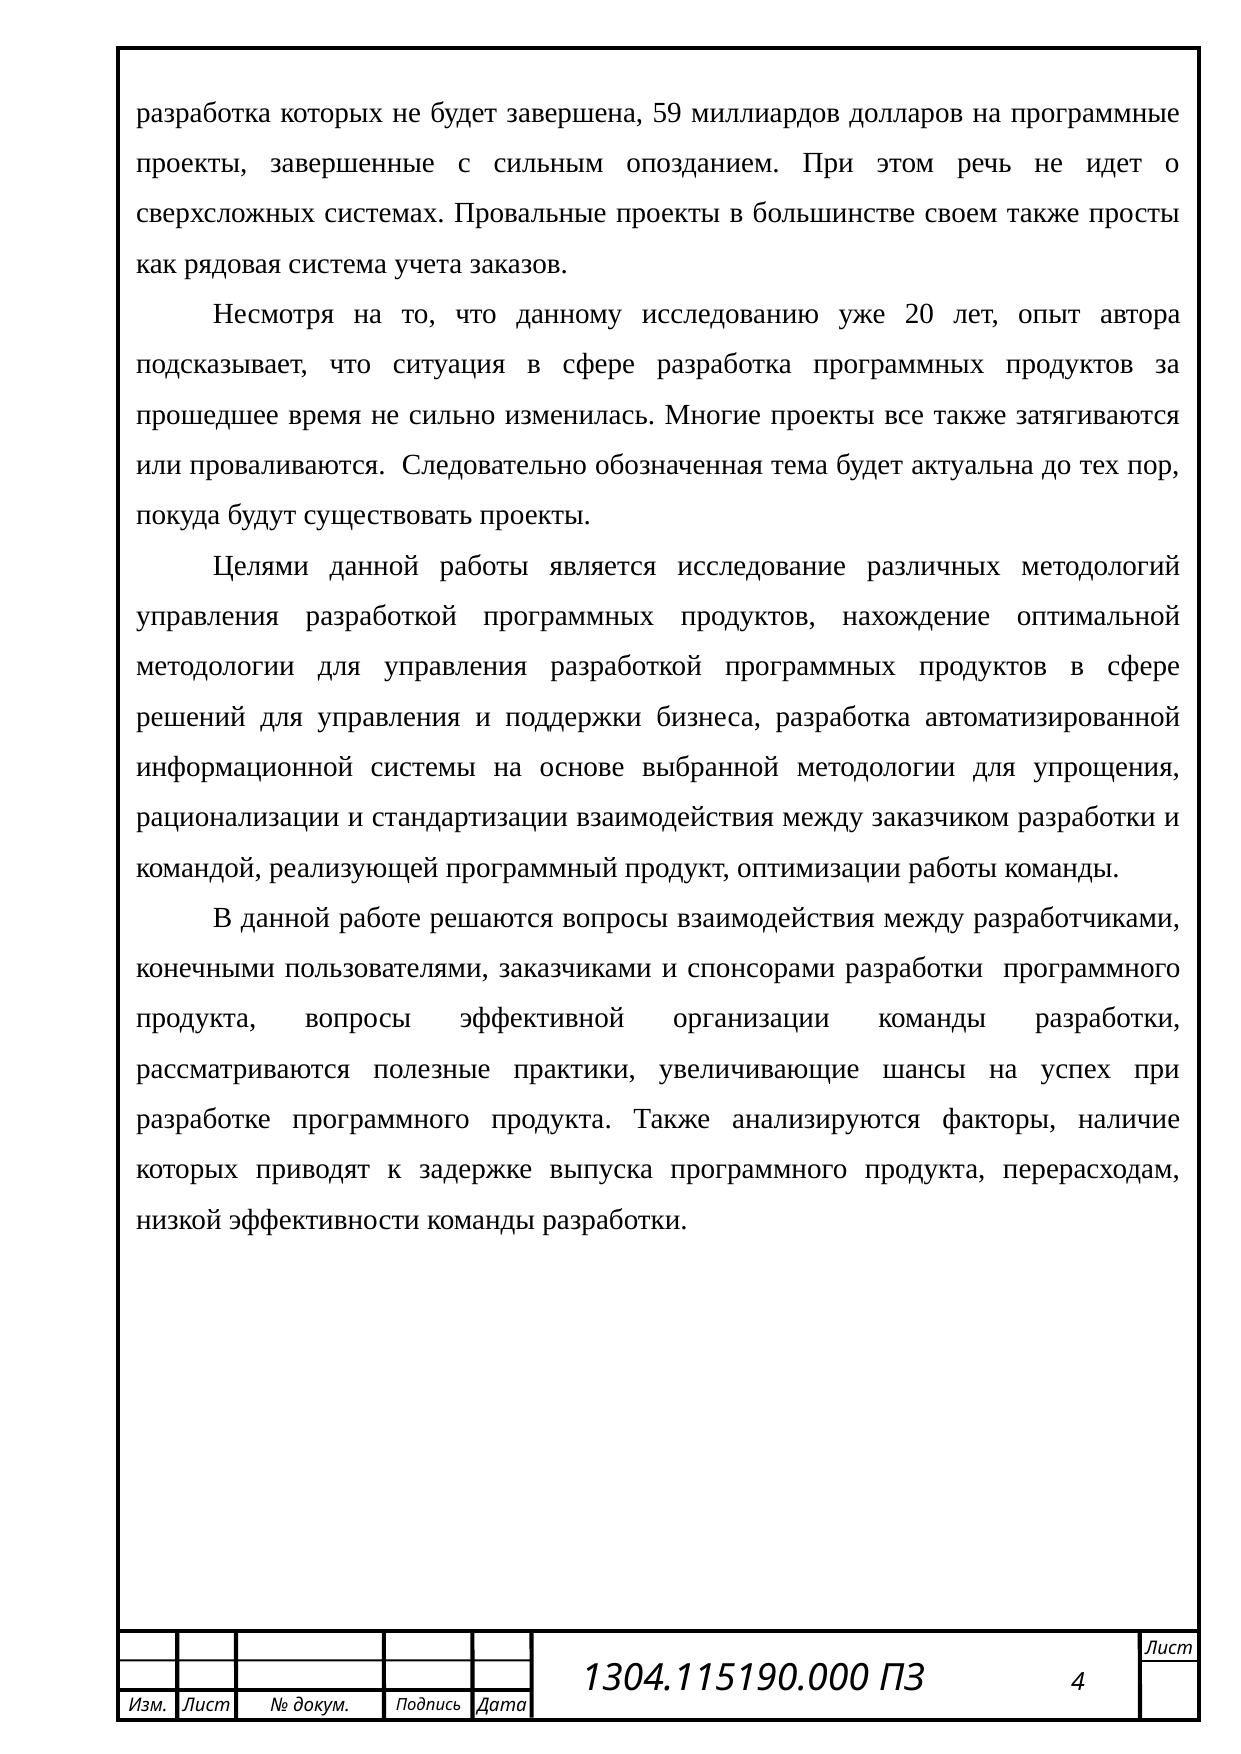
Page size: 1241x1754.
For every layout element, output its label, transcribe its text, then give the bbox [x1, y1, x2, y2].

text Несмотря на то, что данному исследованию уже 20 лет, опыт автора подсказывает, что ситуация в сфере разработка программных продуктов за прошедшее время не сильно изменилась. Многие проекты все также затягиваются или проваливаются. Следовательно обозначенная тема будет актуальна до тех пор, покуда будут существовать проекты. [136, 296, 1181, 531]
text Целями данной работы является исследование различных методологий управления разработкой программных продуктов, нахождение оптимальной методологии для управления разработкой программных продуктов в сфере решений для управления и поддержки бизнеса, разработка автоматизированной информационной системы на основе выбранной методологии для упрощения, рационализации и стандартизации взаимодействия между заказчиком разработки и командой, реализующей программный продукт, оптимизации работы команды. [136, 548, 1181, 883]
text В данной работе решаются вопросы взаимодействия между разработчиками, конечными пользователями, заказчиками и спонсорами разработки программного продукта, вопросы эффективной организации команды разработки, рассматриваются полезные практики, увеличивающие шансы на успех при разработке программного продукта. Также анализируются факторы, наличие которых приводят к задержке выпуска программного продукта, перерасходам, низкой эффективности команды разработки. [136, 900, 1181, 1235]
text разработка которых не будет завершена, 59 миллиардов долларов на программные проекты, завершенные с сильным опозданием. При этом речь не идет о сверхсложных системах. Провальные проекты в большинстве своем также просты как рядовая система учета заказов. [136, 95, 1181, 279]
